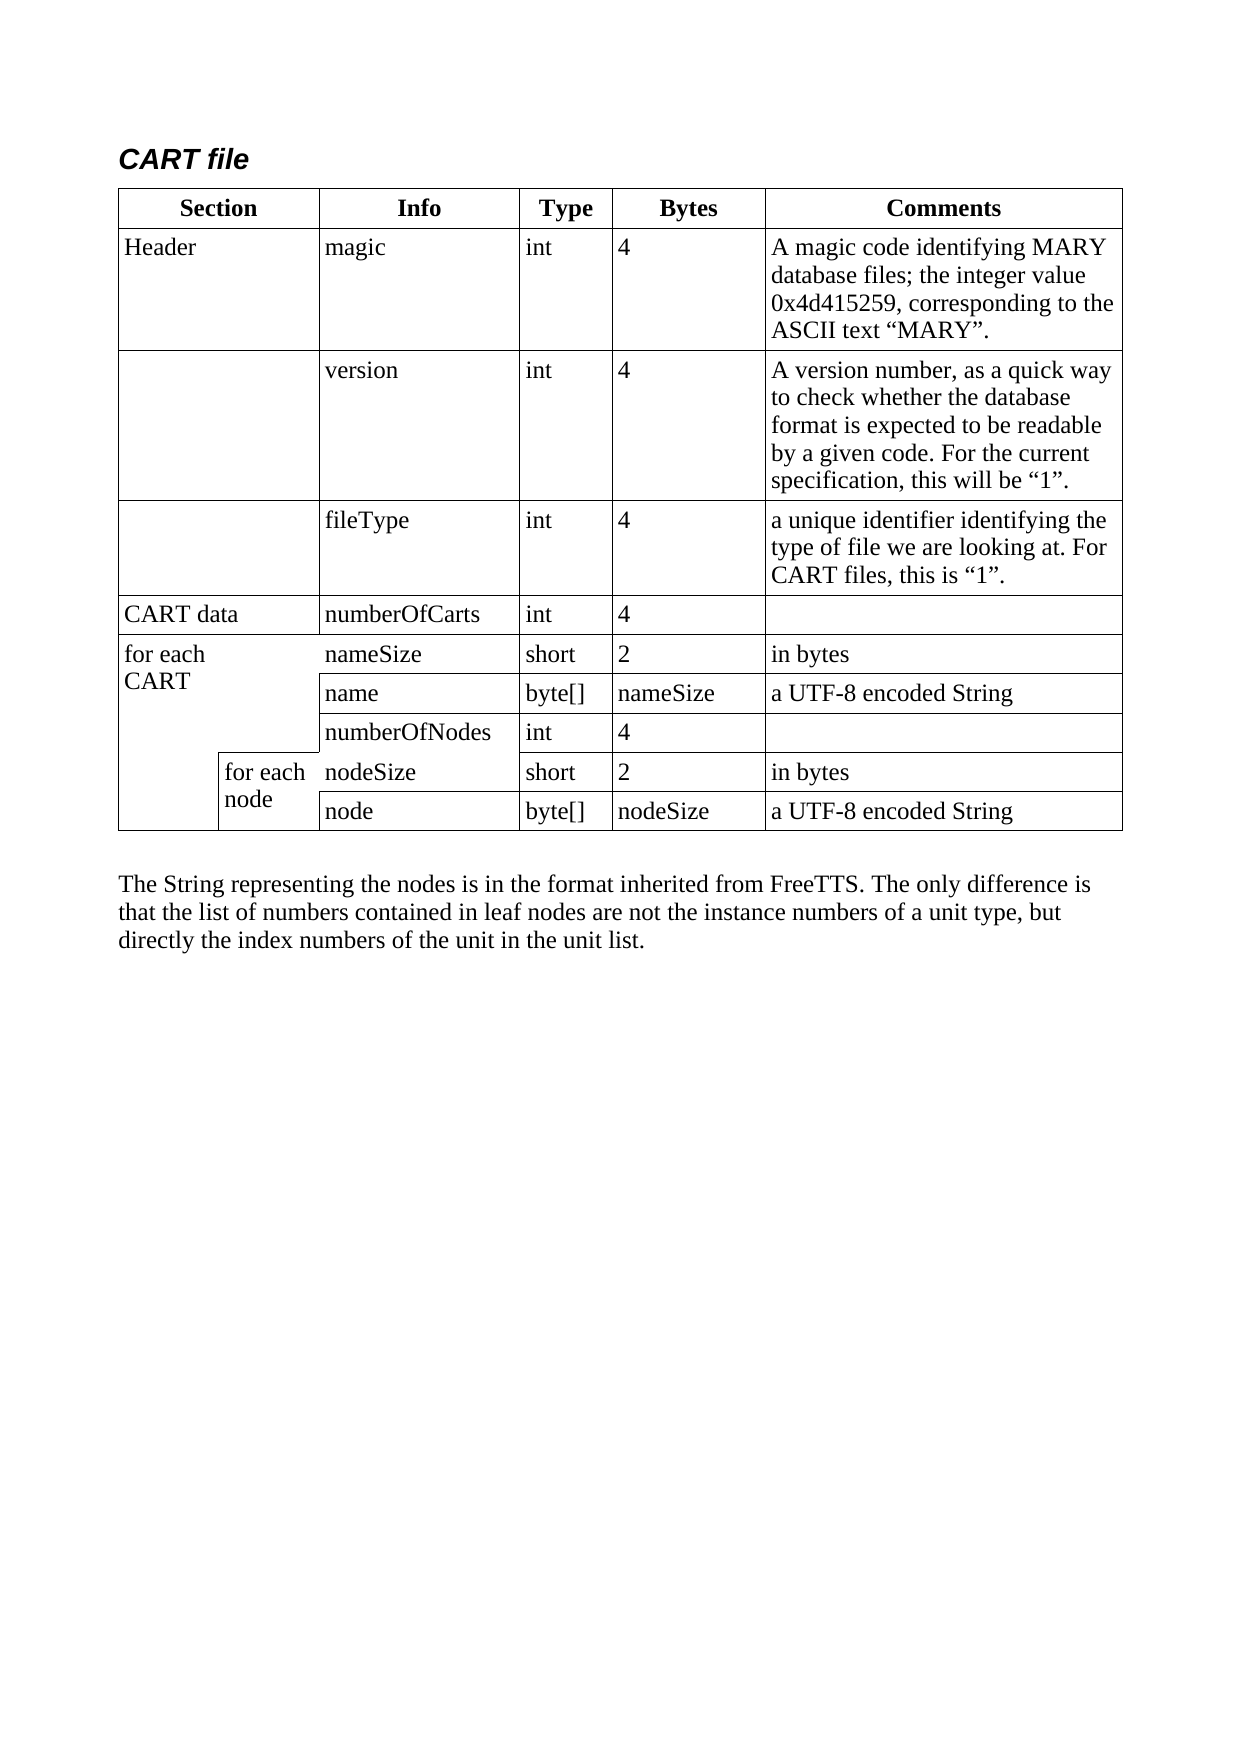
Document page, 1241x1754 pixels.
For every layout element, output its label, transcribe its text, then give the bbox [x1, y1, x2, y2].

table_cell Header [119, 229, 319, 350]
table_cell name [320, 674, 519, 712]
table_cell int [520, 229, 612, 350]
table_cell int [520, 714, 612, 752]
table_header Comments [766, 189, 1122, 227]
table_header Section [119, 189, 319, 227]
table_header nameSize [319, 635, 519, 673]
table_cell [766, 596, 1122, 634]
table_cell node [320, 792, 519, 830]
table_cell int [520, 501, 612, 595]
table_header short [520, 753, 612, 791]
table_cell 4 [613, 501, 765, 595]
table_header [219, 635, 319, 752]
table_header Bytes [613, 189, 765, 227]
table_cell 4 [613, 714, 765, 752]
table_cell nodeSize [613, 792, 765, 830]
table_header Type [520, 189, 612, 227]
table_header Info [320, 189, 519, 227]
table_cell [119, 351, 319, 500]
table_cell numberOfNodes [320, 714, 519, 752]
table_cell a unique identifier identifying the type of file we are looking at. For CART files, this is “1”. [766, 501, 1122, 595]
table_cell version [320, 351, 519, 500]
text The String representing the nodes is in the format inherited from FreeTTS. The only difference is that the list of numbers contained in leaf nodes are not the instance numbers of a unit type, but directly the index numbers of the unit in the unit list. [118, 871, 1122, 954]
table_header 2 [613, 753, 765, 791]
table_cell byte[] [520, 674, 612, 712]
table_cell nameSize [613, 674, 765, 712]
table_cell for each node [219, 753, 319, 830]
table_header in bytes [766, 635, 1122, 673]
table_cell int [520, 351, 612, 500]
table_cell a UTF-8 encoded String [766, 792, 1122, 830]
table_header 2 [613, 635, 765, 673]
table_cell [766, 714, 1122, 752]
subtitle CART file [118, 143, 1122, 176]
table_cell 4 [613, 596, 765, 634]
table_cell fileType [320, 501, 519, 595]
table_cell 4 [613, 351, 765, 500]
table_cell int [520, 596, 612, 634]
table_cell numberOfCarts [320, 596, 519, 634]
table_cell A magic code identifying MARY database files; the integer value 0x4d415259, corresponding to the ASCII text “MARY”. [766, 229, 1122, 350]
table_cell CART data [119, 596, 319, 634]
table_cell 4 [613, 229, 765, 350]
table_cell byte[] [520, 792, 612, 830]
table_header in bytes [766, 753, 1122, 791]
table_cell magic [320, 229, 519, 350]
table_cell [119, 501, 319, 595]
table_header nodeSize [319, 752, 519, 791]
table_cell a UTF-8 encoded String [766, 674, 1122, 712]
table_header short [520, 635, 612, 673]
table_cell A version number, as a quick way to check whether the database format is expected to be readable by a given code. For the current specification, this will be “1”. [766, 351, 1122, 500]
table_cell for each CART [119, 635, 218, 830]
